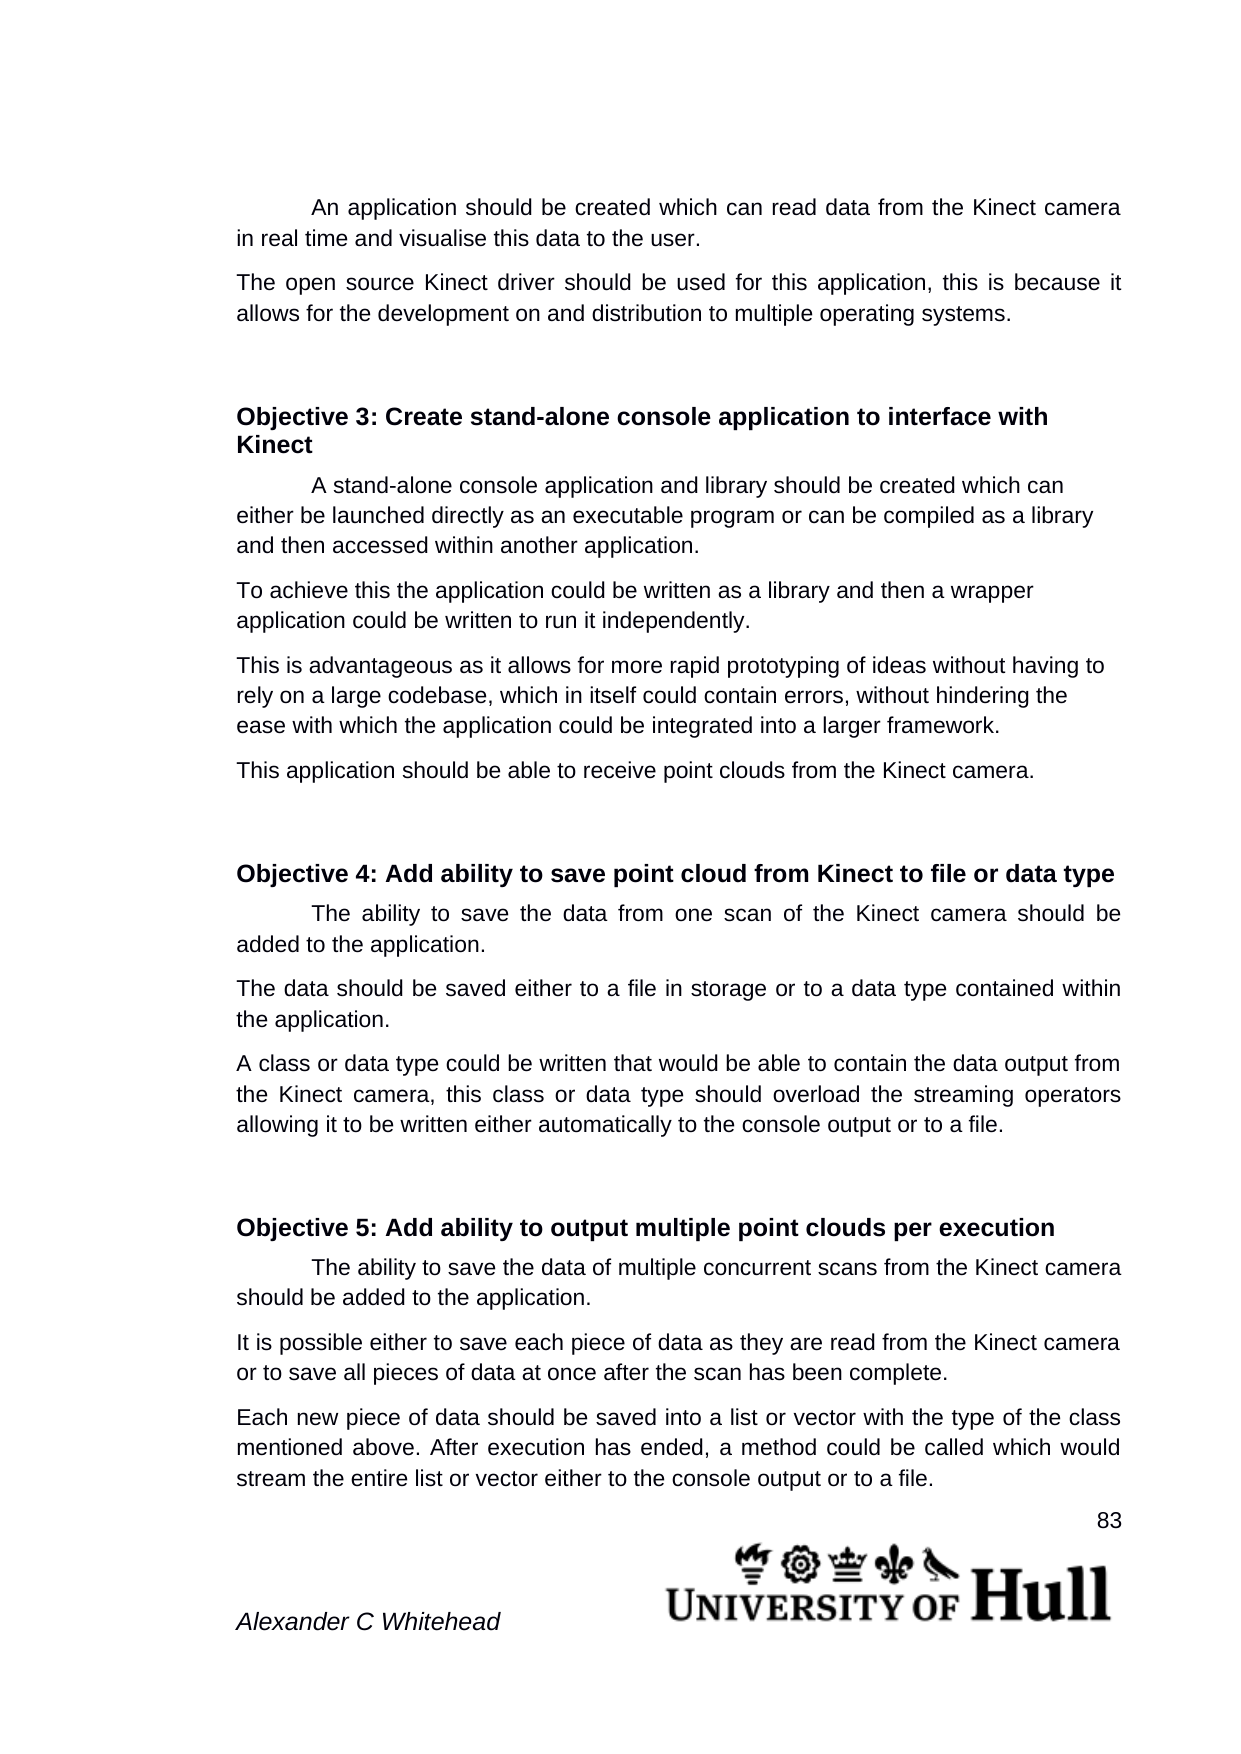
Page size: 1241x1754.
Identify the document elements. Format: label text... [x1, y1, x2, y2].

text The ability to save the data from one scan of the Kinect camera should be added to the application. [236, 900, 1122, 957]
subtitle Objective 5: Add ability to output multiple point clouds per execution [236, 1213, 1122, 1242]
picture [659, 1533, 1119, 1631]
text A class or data type could be written that would be able to contain the data output from the Kinect camera, this class or data type should overload the streaming operators allowing it to be written either automatically to the console output or to a file. [236, 1050, 1122, 1137]
text A stand-alone console application and library should be created which can either be launched directly as an executable program or can be compiled as a library and then accessed within another application. [236, 472, 1122, 558]
subtitle Objective 3: Create stand-alone console application to interface with Kinect [236, 402, 1122, 459]
text To achieve this the application could be written as a library and then a wrapper application could be written to run it independently. [236, 577, 1122, 633]
text Each new piece of data should be saved into a list or vector with the type of the class mentioned above. After execution has ended, a method could be called which would stream the entire list or vector either to the console output or to a file. [236, 1404, 1122, 1491]
text The open source Kinect driver should be used for this application, this is because it allows for the development on and distribution to multiple operating systems. [236, 269, 1122, 326]
text An application should be created which can read data from the Kinect camera in real time and visualise this data to the user. [236, 194, 1122, 251]
text This application should be able to receive point clouds from the Kinect camera. [236, 757, 1122, 783]
text This is advantageous as it allows for more rapid prototyping of ideas without having to rely on a large codebase, which in itself could contain errors, without hindering the ease with which the application could be integrated into a larger framework. [236, 652, 1122, 739]
subtitle Objective 4: Add ability to save point cloud from Kinect to file or data type [236, 859, 1122, 888]
text It is possible either to save each piece of data as they are read from the Kinect camera or to save all pieces of data at once after the scan has been complete. [236, 1329, 1122, 1386]
text The ability to save the data of multiple concurrent scans from the Kinect camera should be added to the application. [236, 1254, 1122, 1311]
text The data should be saved either to a file in storage or to a data type contained within the application. [236, 975, 1122, 1032]
